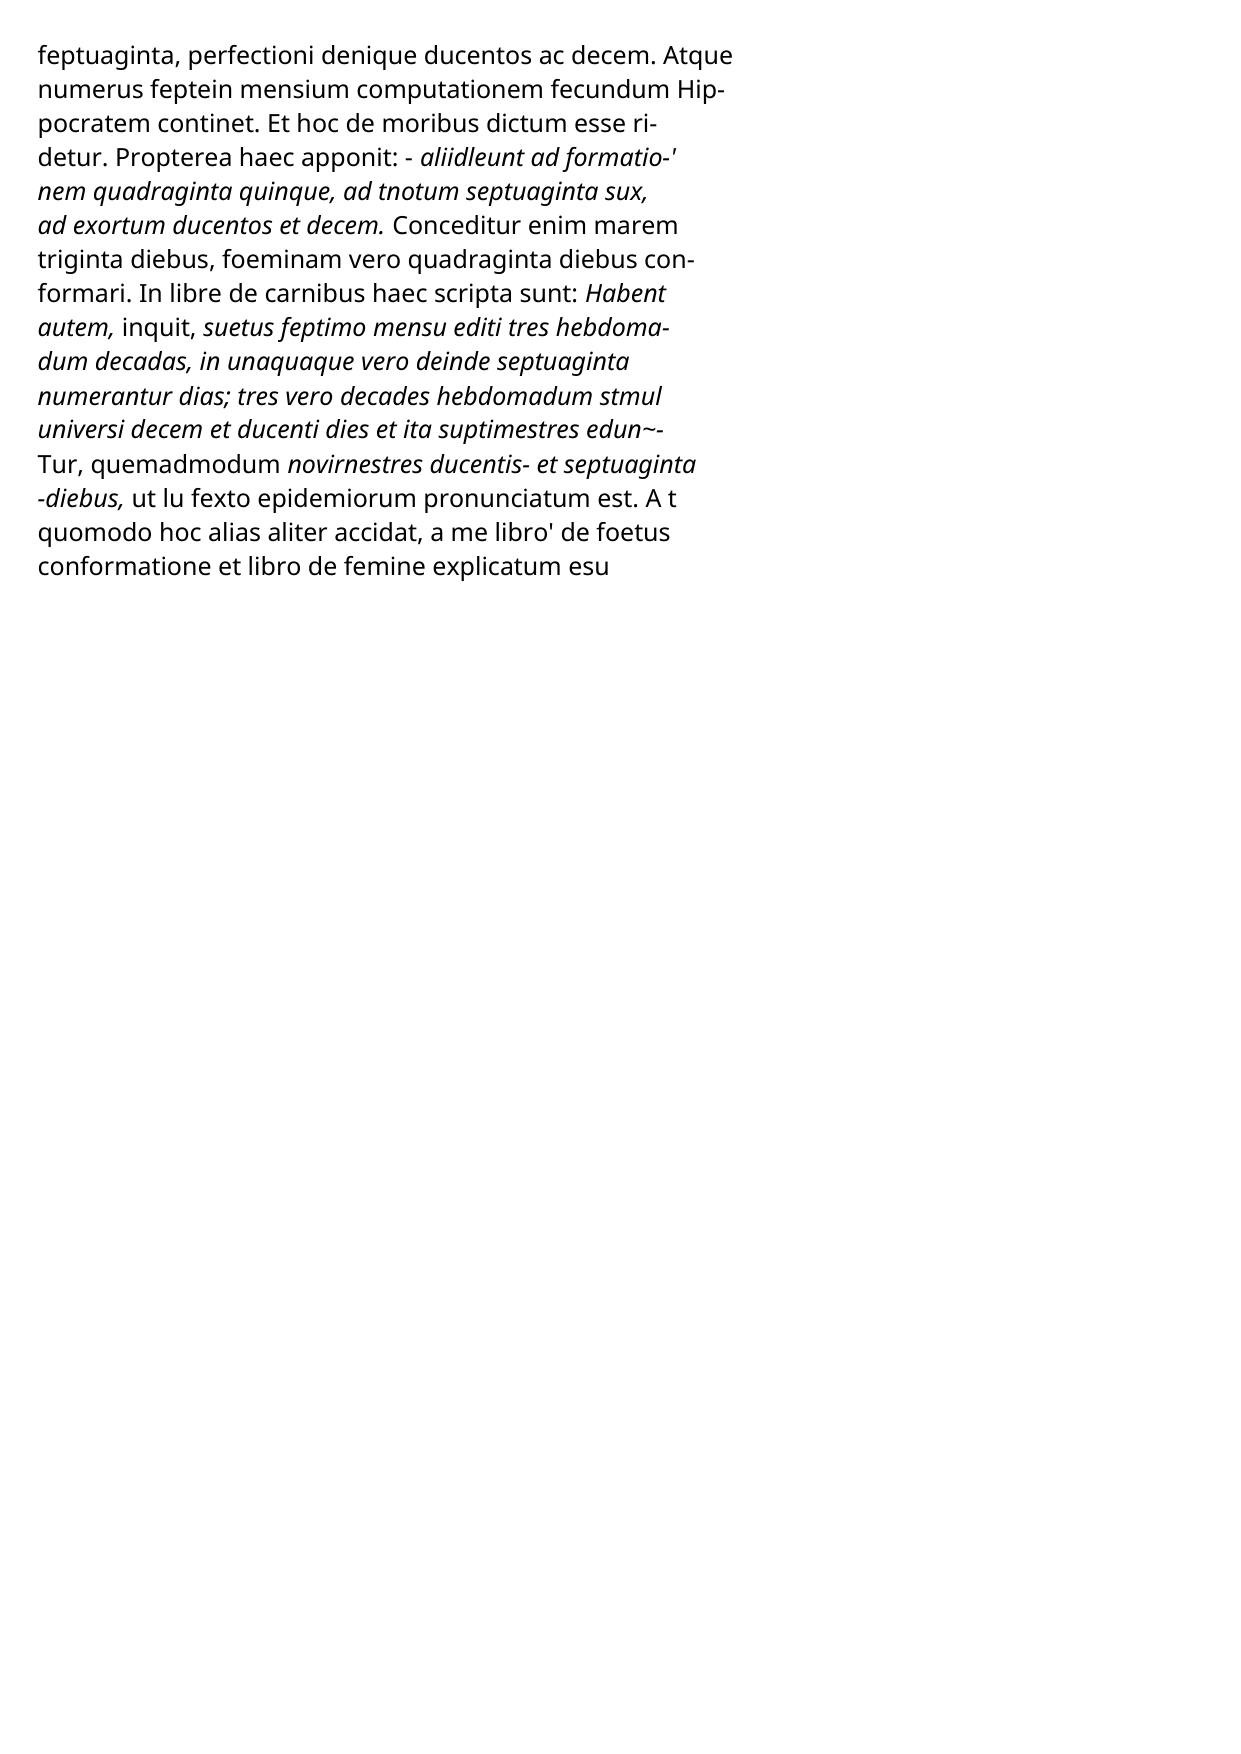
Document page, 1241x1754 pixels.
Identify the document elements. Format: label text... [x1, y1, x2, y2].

text feptuaginta, perfectioni denique ducentos ac decem. Atque numerus feptein mensium computationem fecundum Hip- pocratem continet. Et hoc de moribus dictum esse ri- detur. Propterea haec apponit: - aliidleunt ad formatio-' nem quadraginta quinque, ad tnotum septuaginta sux, ad exortum ducentos et decem. Conceditur enim marem triginta diebus, foeminam vero quadraginta diebus con- formari. In libre de carnibus haec scripta sunt: Habent autem, inquit, suetus feptimo mensu editi tres hebdoma- dum decadas, in unaquaque vero deinde septuaginta numerantur dias; tres vero decades hebdomadum stmul universi decem et ducenti dies et ita suptimestres edun~- Tur, quemadmodum novirnestres ducentis- et septuaginta -diebus, ut lu fexto epidemiorum pronunciatum est. A t quomodo hoc alias aliter accidat, a me libro' de foetus conformatione et libro de femine explicatum esu [37, 37, 1203, 582]
